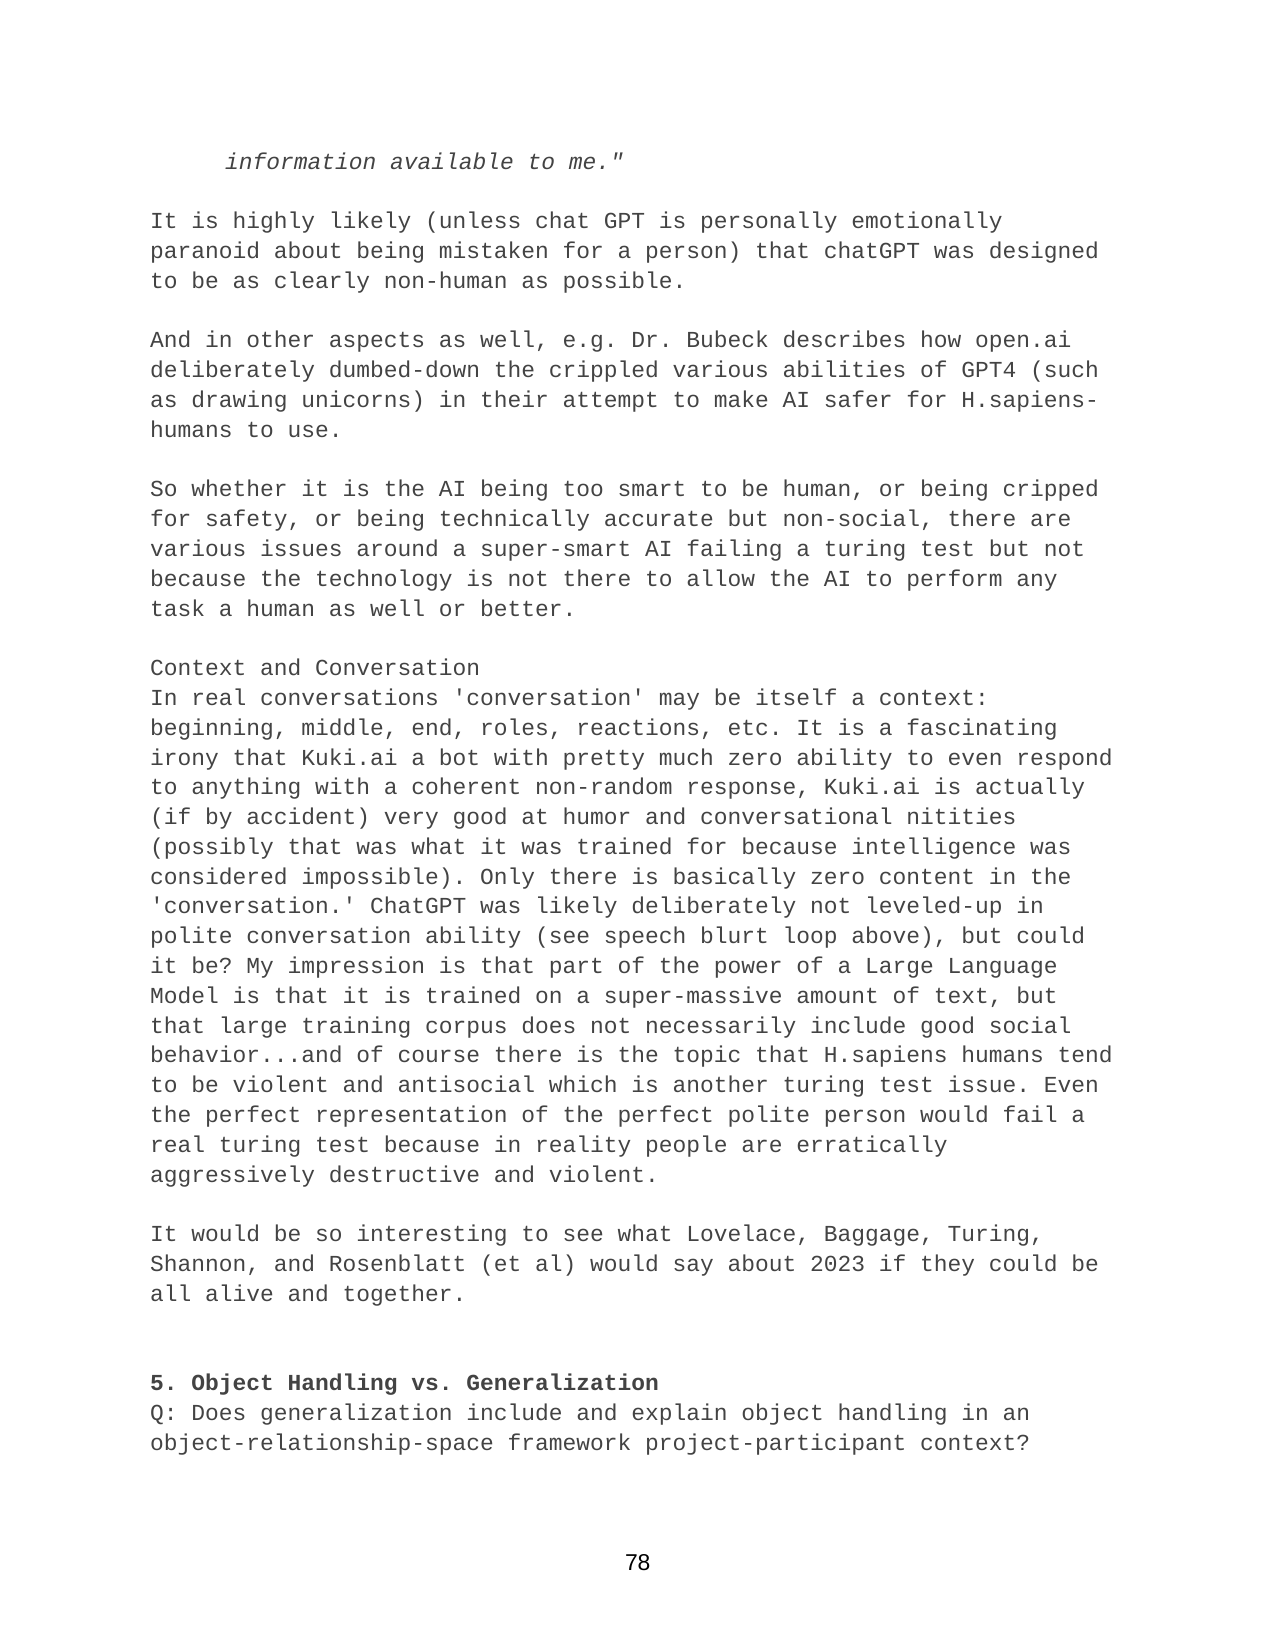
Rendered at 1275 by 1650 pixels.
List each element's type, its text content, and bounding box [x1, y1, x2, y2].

text It is highly likely (unless chat GPT is personally emotionally paranoid about being mistaken for a person) that chatGPT was designed to be as clearly non-human as possible. [150, 209, 1125, 295]
text And in other aspects as well, e.g. Dr. Bubeck describes how open.ai deliberately dumbed-down the crippled various abilities of GPT4 (such as drawing unicorns) in their attempt to make AI safer for H.sapiens-humans to use. [150, 329, 1125, 444]
text Q: Does generalization include and explain object handling in an object-relationship-space framework project-participant context? [150, 1401, 1125, 1457]
text 5. Object Handling vs. Generalization [150, 1371, 1125, 1397]
text In real conversations 'conversation' may be itself a context: beginning, middle, end, roles, reactions, etc. It is a fascinating irony that Kuki.ai a bot with pretty much zero ability to even respond to anything with a coherent non-random response, Kuki.ai is actually (if by accident) very good at humor and conversational nitities (possibly that was what it was trained for because intelligence was considered impossible). Only there is basically zero content in the 'conversation.' ChatGPT was likely deliberately not leveled-up in polite conversation ability (see speech blurt loop above), but could it be? My impression is that part of the power of a Large Language Model is that it is trained on a super-massive amount of text, but that large training corpus does not necessarily include good social behavior...and of course there is the topic that H.sapiens humans tend to be violent and antisocial which is another turing test issue. Even the perfect representation of the perfect polite person would fail a real turing test because in reality people are erratically aggressively destructive and violent. [150, 686, 1125, 1189]
text So whether it is the AI being too smart to be human, or being cripped for safety, or being technically accurate but non-social, there are various issues around a super-smart AI failing a turing test but not because the technology is not there to allow the AI to perform any task a human as well or better. [150, 478, 1125, 623]
text information available to me." [225, 150, 1125, 176]
text Context and Conversation [150, 656, 1125, 682]
text It would be so interesting to see what Lovelace, Baggage, Turing, Shannon, and Rosenblatt (et al) would say about 2023 if they could be all alive and together. [150, 1222, 1125, 1308]
